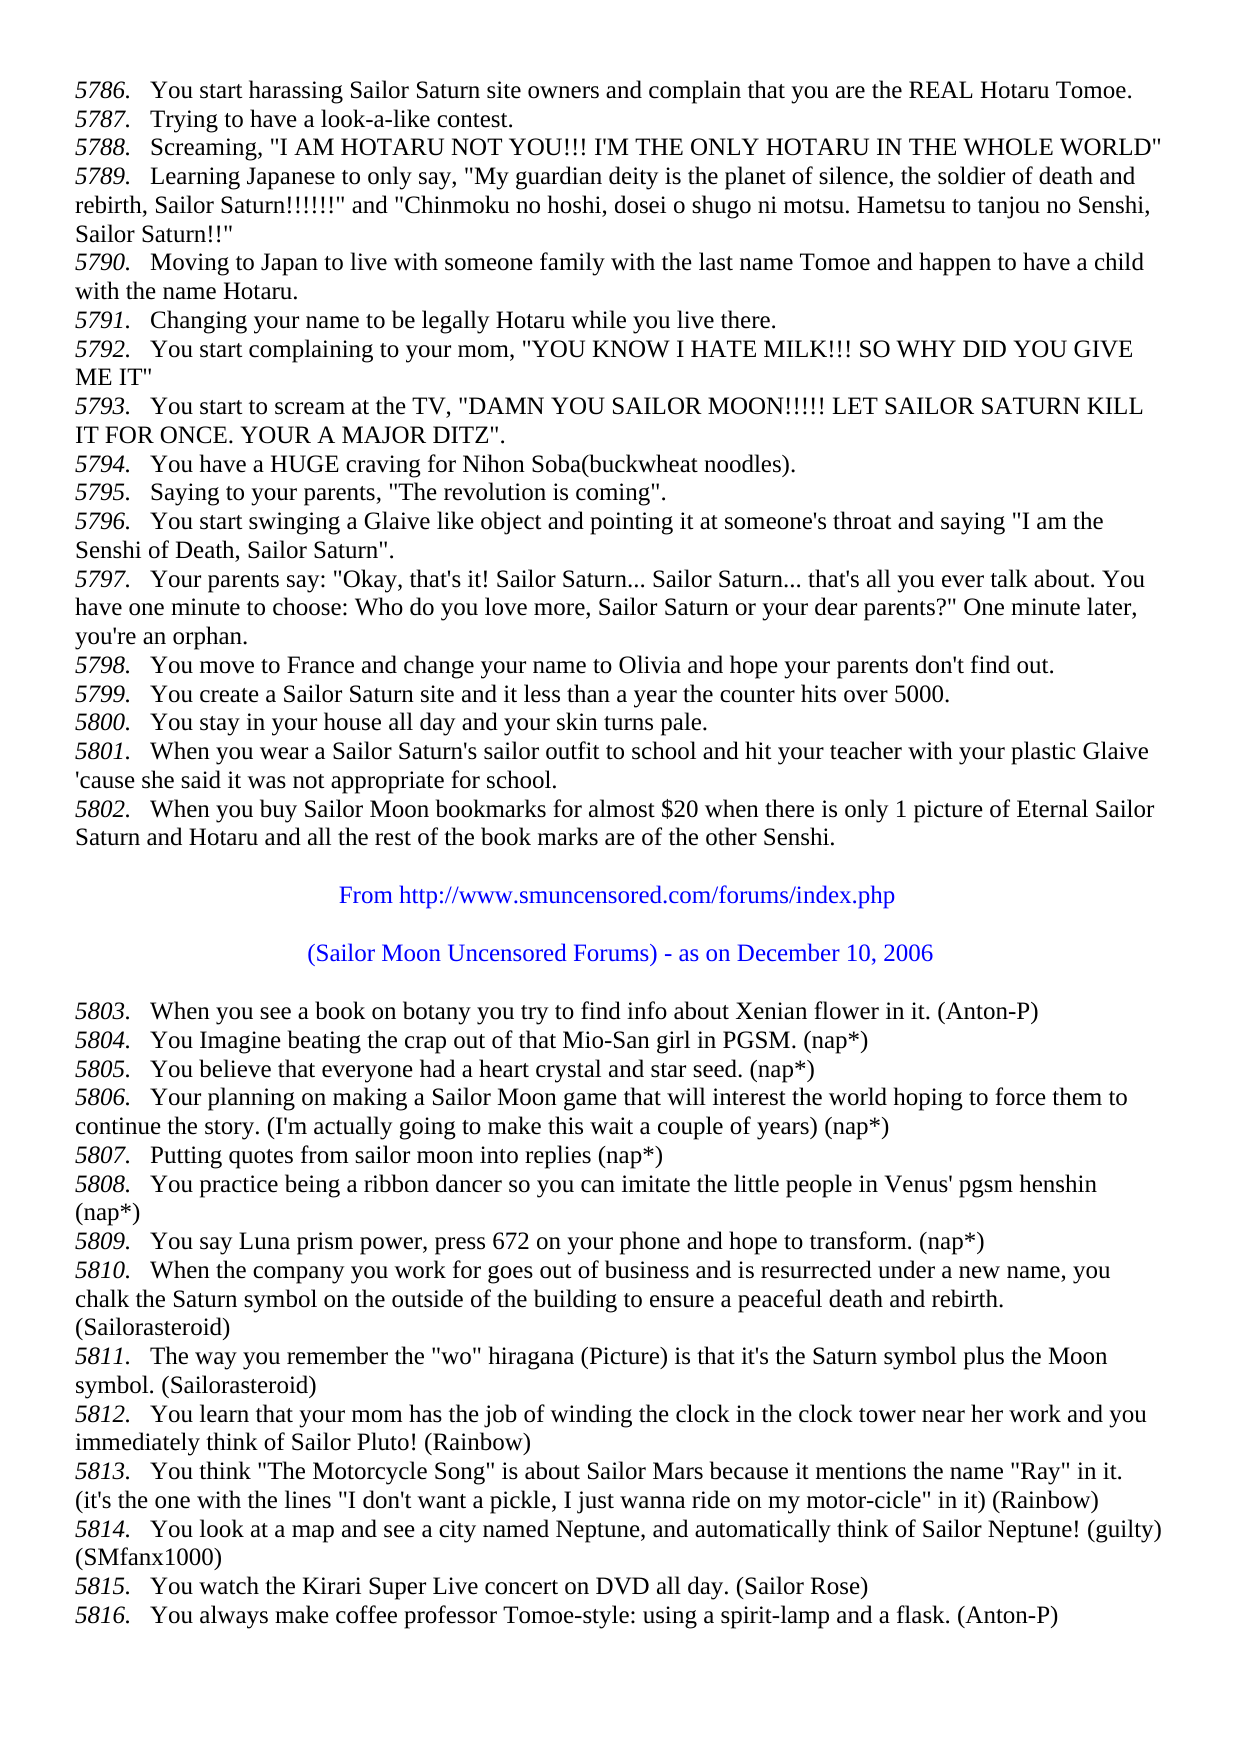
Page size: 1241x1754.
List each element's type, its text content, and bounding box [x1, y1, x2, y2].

list You think "The Motorcycle Song" is about Sailor Mars because it mentions the name "Ray" in it. (it's the one with the lines "I don't want a pickle, I just wanna ride on my motor-cicle" in it) (Rainbow) [75, 1456, 1165, 1514]
list Your parents say: "Okay, that's it! Sailor Saturn... Sailor Saturn... that's all you ever talk about. You have one minute to choose: Who do you love more, Sailor Saturn or your dear parents?" One minute later, you're an orphan. [75, 564, 1165, 650]
text From http://www.smuncensored.com/forums/index.php [75, 880, 1165, 909]
list You start to scream at the TV, "DAMN YOU SAILOR MOON!!!!! LET SAILOR SATURN KILL IT FOR ONCE. YOUR A MAJOR DITZ". [75, 391, 1165, 449]
list You practice being a ribbon dancer so you can imitate the little people in Venus' pgsm henshin (nap*) [75, 1169, 1165, 1226]
list The way you remember the "wo" hiragana (Picture) is that it's the Saturn symbol plus the Moon symbol. (Sailorasteroid) [75, 1341, 1165, 1399]
list Putting quotes from sailor moon into replies (nap*) [75, 1140, 1165, 1169]
list You watch the Kirari Super Live concert on DVD all day. (Sailor Rose) [75, 1571, 1165, 1600]
list You believe that everyone had a heart crystal and star seed. (nap*) [75, 1054, 1165, 1082]
list When the company you work for goes out of business and is resurrected under a new name, you chalk the Saturn symbol on the outside of the building to ensure a peaceful death and rebirth. (Sailorasteroid) [75, 1255, 1165, 1341]
list Trying to have a look-a-like contest. [75, 104, 1165, 132]
text (Sailor Moon Uncensored Forums) - as on December 10, 2006 [75, 938, 1165, 967]
list You move to France and change your name to Olivia and hope your parents don't find out. [75, 650, 1165, 679]
list You learn that your mom has the job of winding the clock in the clock tower near her work and you immediately think of Sailor Pluto! (Rainbow) [75, 1399, 1165, 1456]
list You stay in your house all day and your skin turns pale. [75, 707, 1165, 736]
list You look at a map and see a city named Neptune, and automatically think of Sailor Neptune! (guilty) (SMfanx1000) [75, 1514, 1165, 1571]
list Changing your name to be legally Hotaru while you live there. [75, 305, 1165, 334]
list Learning Japanese to only say, "My guardian deity is the planet of silence, the soldier of death and rebirth, Sailor Saturn!!!!!!" and "Chinmoku no hoshi, dosei o shugo ni motsu. Hametsu to tanjou no Senshi, Sailor Saturn!!" [75, 161, 1165, 247]
list You always make coffee professor Tomoe-style: using a spirit-lamp and a flask. (Anton-P) [75, 1600, 1165, 1629]
list You say Luna prism power, press 672 on your phone and hope to transform. (nap*) [75, 1226, 1165, 1255]
list When you wear a Sailor Saturn's sailor outfit to school and hit your teacher with your plastic Glaive 'cause she said it was not appropriate for school. [75, 736, 1165, 794]
list You create a Sailor Saturn site and it less than a year the counter hits over 5000. [75, 679, 1165, 707]
list You Imagine beating the crap out of that Mio-San girl in PGSM. (nap*) [75, 1025, 1165, 1054]
list You start complaining to your mom, "YOU KNOW I HATE MILK!!! SO WHY DID YOU GIVE ME IT" [75, 334, 1165, 391]
list Moving to Japan to live with someone family with the last name Tomoe and happen to have a child with the name Hotaru. [75, 247, 1165, 305]
list When you buy Sailor Moon bookmarks for almost $20 when there is only 1 picture of Eternal Sailor Saturn and Hotaru and all the rest of the book marks are of the other Senshi. [75, 794, 1165, 851]
list Saying to your parents, "The revolution is coming". [75, 477, 1165, 506]
list When you see a book on botany you try to find info about Xenian flower in it. (Anton-P) [75, 996, 1165, 1025]
list Your planning on making a Sailor Moon game that will interest the world hoping to force them to continue the story. (I'm actually going to make this wait a couple of years) (nap*) [75, 1082, 1165, 1140]
list You start harassing Sailor Saturn site owners and complain that you are the REAL Hotaru Tomoe. [75, 75, 1165, 104]
list Screaming, "I AM HOTARU NOT YOU!!! I'M THE ONLY HOTARU IN THE WHOLE WORLD" [75, 132, 1165, 161]
list You start swinging a Glaive like object and pointing it at someone's throat and saying "I am the Senshi of Death, Sailor Saturn". [75, 506, 1165, 564]
list You have a HUGE craving for Nihon Soba(buckwheat noodles). [75, 449, 1165, 477]
